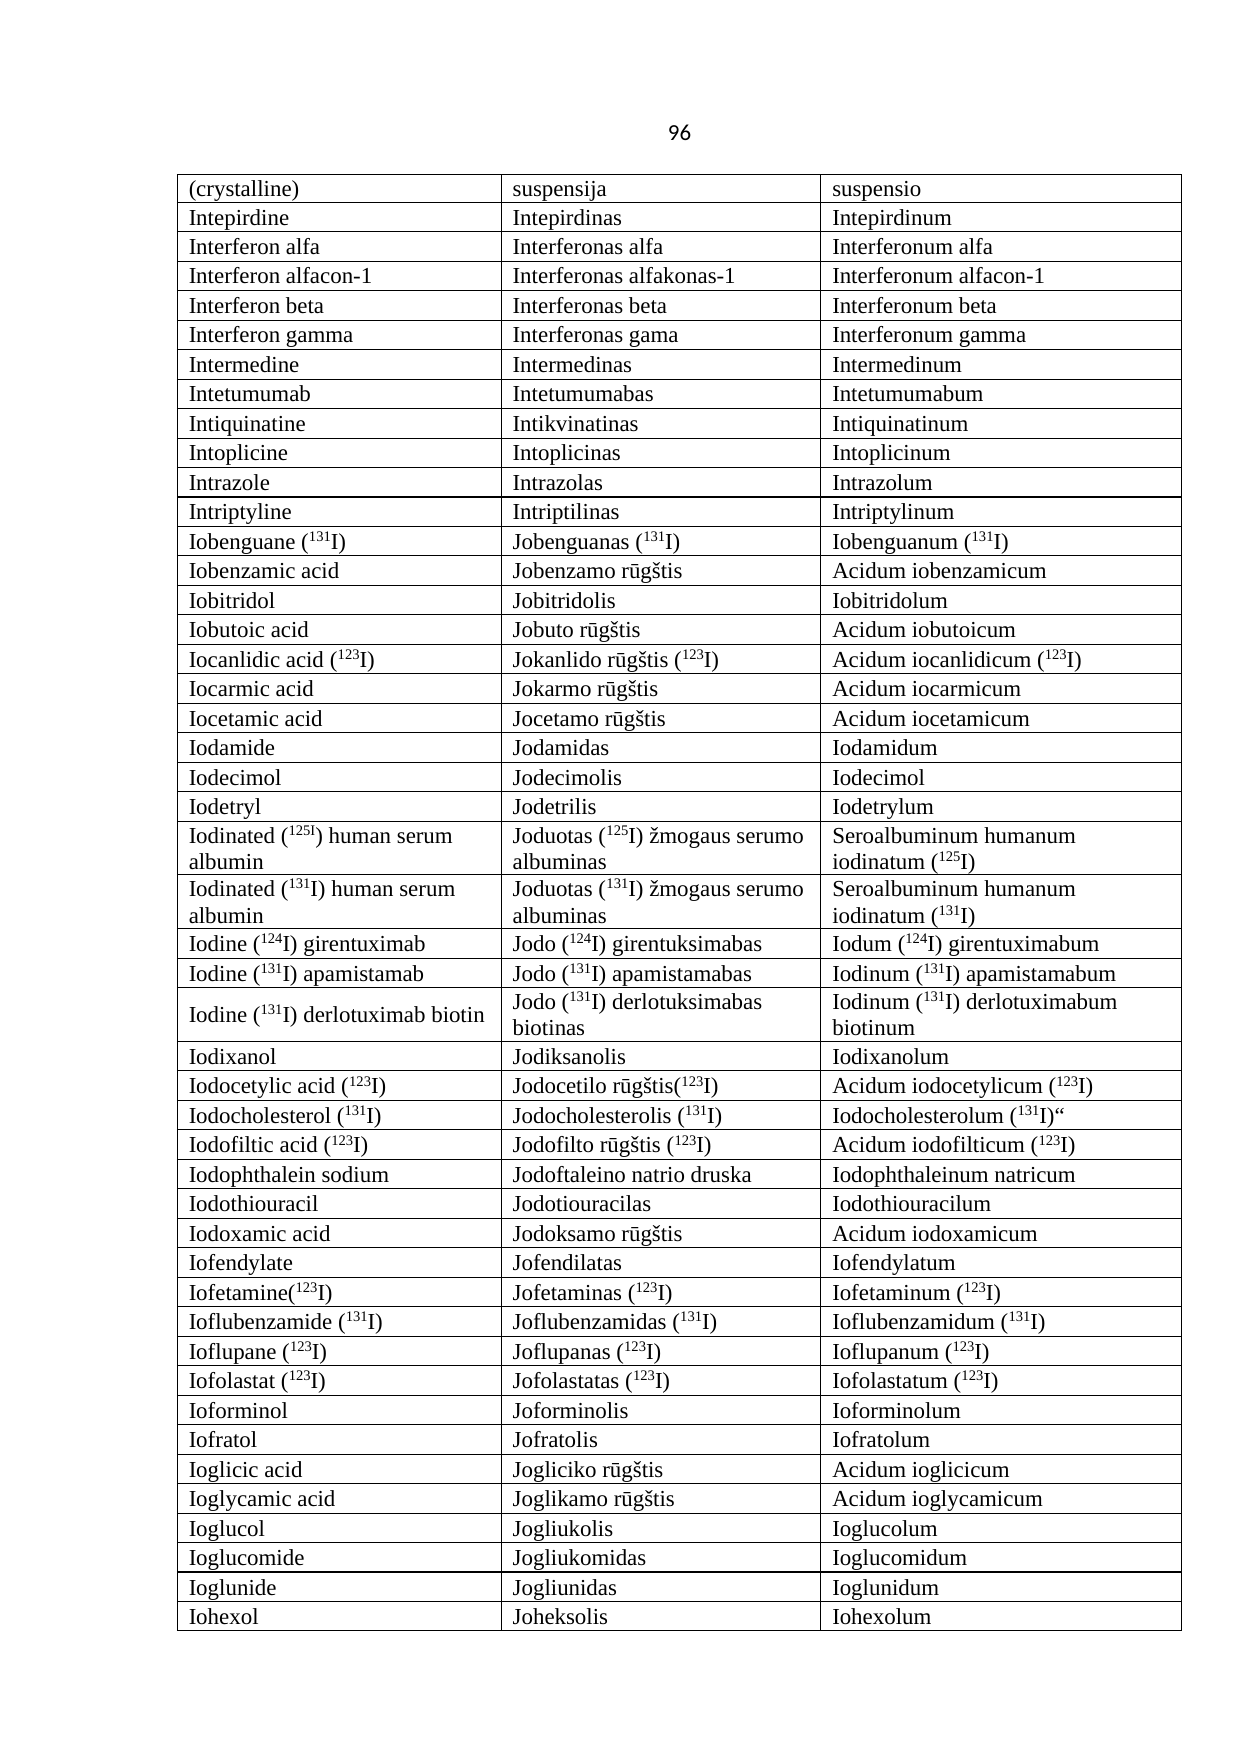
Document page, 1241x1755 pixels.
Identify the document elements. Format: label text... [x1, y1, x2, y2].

table_cell Jobuto rūgštis [502, 615, 820, 644]
table_cell Iofendylate [178, 1248, 501, 1277]
table_cell Intriptylinum [821, 498, 1181, 526]
table_cell Jodotiouracilas [502, 1189, 820, 1218]
table_cell Acidum ioglycamicum [821, 1484, 1181, 1512]
table_cell Jocetamo rūgštis [502, 704, 820, 732]
table_cell Iofratolum [821, 1425, 1181, 1453]
table_cell Jodo (124I) girentuksimabas [502, 929, 820, 958]
table_cell Jogliukolis [502, 1514, 820, 1542]
table_cell Jodofilto rūgštis (123I) [502, 1130, 820, 1159]
table_cell Iodofiltic acid (123I) [178, 1130, 501, 1159]
table_cell Interferonas beta [502, 291, 820, 319]
table_cell Iofetaminum (123I) [821, 1278, 1181, 1306]
table_cell Iocetamic acid [178, 704, 501, 732]
table_cell Iodoxamic acid [178, 1219, 501, 1247]
table_cell Seroalbuminum humanum iodinatum (131I) [821, 875, 1181, 928]
table_cell Jobenguanas (131I) [502, 527, 820, 555]
table_cell Iofendylatum [821, 1248, 1181, 1277]
table_cell Jodiksanolis [502, 1042, 820, 1070]
table_cell Intermedinas [502, 350, 820, 378]
table_cell Jodoksamo rūgštis [502, 1219, 820, 1247]
table_cell Iohexolum [821, 1602, 1181, 1630]
table_cell Jodecimolis [502, 763, 820, 791]
table_cell Ioglycamic acid [178, 1484, 501, 1512]
table_cell Intetumumabas [502, 380, 820, 408]
table_cell Jogliciko rūgštis [502, 1455, 820, 1483]
table_cell Acidum iocanlidicum (123I) [821, 645, 1181, 673]
table_cell Jodo (131I) apamistamabas [502, 959, 820, 987]
table_cell Acidum iocetamicum [821, 704, 1181, 732]
table_cell Jodo (131I) derlotuksimabas biotinas [502, 988, 820, 1041]
table_cell Iofolastatum (123I) [821, 1366, 1181, 1394]
table_cell suspensija [502, 175, 820, 202]
table_cell Iobenguanum (131I) [821, 527, 1181, 555]
table_cell Intikvinatinas [502, 409, 820, 437]
table_cell Iodophthalein sodium [178, 1160, 501, 1188]
table_cell Iobitridol [178, 586, 501, 614]
table_cell Ioglicic acid [178, 1455, 501, 1483]
table_cell Iodothiouracilum [821, 1189, 1181, 1218]
table_cell Interferonum alfacon-1 [821, 262, 1181, 290]
table_cell Acidum iodofilticum (123I) [821, 1130, 1181, 1159]
table_cell Iodocetylic acid (123I) [178, 1071, 501, 1100]
table_cell Acidum iobutoicum [821, 615, 1181, 644]
table_cell Joglikamo rūgštis [502, 1484, 820, 1512]
table_cell Joduotas (131I) žmogaus serumo albuminas [502, 875, 820, 928]
table_cell Jogliunidas [502, 1573, 820, 1601]
table_cell Intepirdinas [502, 203, 820, 231]
table_cell Jogliukomidas [502, 1543, 820, 1571]
table_cell Intrazolum [821, 468, 1181, 496]
table_cell Iofolastat (123I) [178, 1366, 501, 1394]
table_cell Iodecimol [178, 763, 501, 791]
table_cell Iobitridolum [821, 586, 1181, 614]
table_cell Iodinum (131I) derlotuximabum biotinum [821, 988, 1181, 1041]
table_cell Intrazolas [502, 468, 820, 496]
table_cell Iodetrylum [821, 792, 1181, 821]
table_cell Intriptyline [178, 498, 501, 526]
table_cell Joduotas (125I) žmogaus serumo albuminas [502, 822, 820, 874]
table_cell Iocanlidic acid (123I) [178, 645, 501, 673]
table_cell Iodothiouracil [178, 1189, 501, 1218]
table_cell Acidum ioglicicum [821, 1455, 1181, 1483]
table_cell Iohexol [178, 1602, 501, 1630]
table_cell Iobutoic acid [178, 615, 501, 644]
table_cell Intepirdine [178, 203, 501, 231]
table_cell Iobenzamic acid [178, 556, 501, 585]
table_cell Joflubenzamidas (131I) [502, 1307, 820, 1336]
table_cell Intoplicinas [502, 439, 820, 467]
table_cell Seroalbuminum humanum iodinatum (125I) [821, 822, 1181, 874]
table_cell Intrazole [178, 468, 501, 496]
table_cell Iofetamine(123I) [178, 1278, 501, 1306]
table_cell Intermedine [178, 350, 501, 378]
table_cell Interferonum gamma [821, 321, 1181, 349]
table_cell Ioflupanum (123I) [821, 1337, 1181, 1365]
table_cell Ioflubenzamidum (131I) [821, 1307, 1181, 1336]
table_cell Ioglucol [178, 1514, 501, 1542]
table_cell Intoplicinum [821, 439, 1181, 467]
table_cell Iobenguane (131I) [178, 527, 501, 555]
table_cell Intetumumab [178, 380, 501, 408]
table_cell Jodoftaleino natrio druska [502, 1160, 820, 1188]
table_cell Interferonum alfa [821, 232, 1181, 261]
table_cell Interferon alfa [178, 232, 501, 261]
table_cell Ioforminol [178, 1396, 501, 1424]
table_cell Iodinum (131I) apamistamabum [821, 959, 1181, 987]
table_cell Interferonas alfakonas-1 [502, 262, 820, 290]
table_cell Iodamidum [821, 733, 1181, 762]
table_cell Jodocholesterolis (131I) [502, 1101, 820, 1129]
table_cell (crystalline) [178, 175, 501, 202]
table_cell Jobitridolis [502, 586, 820, 614]
table_cell Ioglucolum [821, 1514, 1181, 1542]
table_cell Jofratolis [502, 1425, 820, 1453]
table_cell Jofetaminas (123I) [502, 1278, 820, 1306]
table_cell Iodinated (125I) human serum albumin [178, 822, 501, 874]
table_cell Jobenzamo rūgštis [502, 556, 820, 585]
table_cell Iodine (124I) girentuximab [178, 929, 501, 958]
table_cell Jofolastatas (123I) [502, 1366, 820, 1394]
table_cell Iodocholesterol (131I) [178, 1101, 501, 1129]
table_cell Jodamidas [502, 733, 820, 762]
table_cell Ioflubenzamide (131I) [178, 1307, 501, 1336]
table_cell Acidum iodocetylicum (123I) [821, 1071, 1181, 1100]
table_cell Ioglunidum [821, 1573, 1181, 1601]
table_cell Iodamide [178, 733, 501, 762]
table_cell Jokanlido rūgštis (123I) [502, 645, 820, 673]
table_cell Ioglucomide [178, 1543, 501, 1571]
table_cell Joflupanas (123I) [502, 1337, 820, 1365]
table_cell Intoplicine [178, 439, 501, 467]
table_cell Iofratol [178, 1425, 501, 1453]
table_cell Intepirdinum [821, 203, 1181, 231]
table_cell Intiquinatinum [821, 409, 1181, 437]
table_cell Interferonas alfa [502, 232, 820, 261]
table_cell Iodecimol [821, 763, 1181, 791]
table_cell Interferon alfacon-1 [178, 262, 501, 290]
table_cell Joheksolis [502, 1602, 820, 1630]
table_cell Ioforminolum [821, 1396, 1181, 1424]
table_cell Iodocholesterolum (131I)“ [821, 1101, 1181, 1129]
table_cell Iodine (131I) apamistamab [178, 959, 501, 987]
table_cell Acidum iobenzamicum [821, 556, 1181, 585]
table_cell suspensio [821, 175, 1181, 202]
table_cell Ioglunide [178, 1573, 501, 1601]
table_cell Ioglucomidum [821, 1543, 1181, 1571]
table_cell Interferon gamma [178, 321, 501, 349]
table_cell Iodine (131I) derlotuximab biotin [178, 988, 501, 1041]
table_cell Interferon beta [178, 291, 501, 319]
table_cell Intriptilinas [502, 498, 820, 526]
table_cell Iodophthaleinum natricum [821, 1160, 1181, 1188]
table_cell Jofendilatas [502, 1248, 820, 1277]
table_cell Iodixanolum [821, 1042, 1181, 1070]
table_cell Acidum iodoxamicum [821, 1219, 1181, 1247]
table_cell Acidum iocarmicum [821, 674, 1181, 703]
table_cell Iodum (124I) girentuximabum [821, 929, 1181, 958]
table_cell Jokarmo rūgštis [502, 674, 820, 703]
table_cell Ioflupane (123I) [178, 1337, 501, 1365]
table_cell Interferonum beta [821, 291, 1181, 319]
table_cell Interferonas gama [502, 321, 820, 349]
table_cell Iodinated (131I) human serum albumin [178, 875, 501, 928]
table_cell Intermedinum [821, 350, 1181, 378]
table_cell Jodetrilis [502, 792, 820, 821]
table_cell Intiquinatine [178, 409, 501, 437]
table_cell Iodetryl [178, 792, 501, 821]
table_cell Iocarmic acid [178, 674, 501, 703]
table_cell Joforminolis [502, 1396, 820, 1424]
table_cell Jodocetilo rūgštis(123I) [502, 1071, 820, 1100]
table_cell Intetumumabum [821, 380, 1181, 408]
table_cell Iodixanol [178, 1042, 501, 1070]
